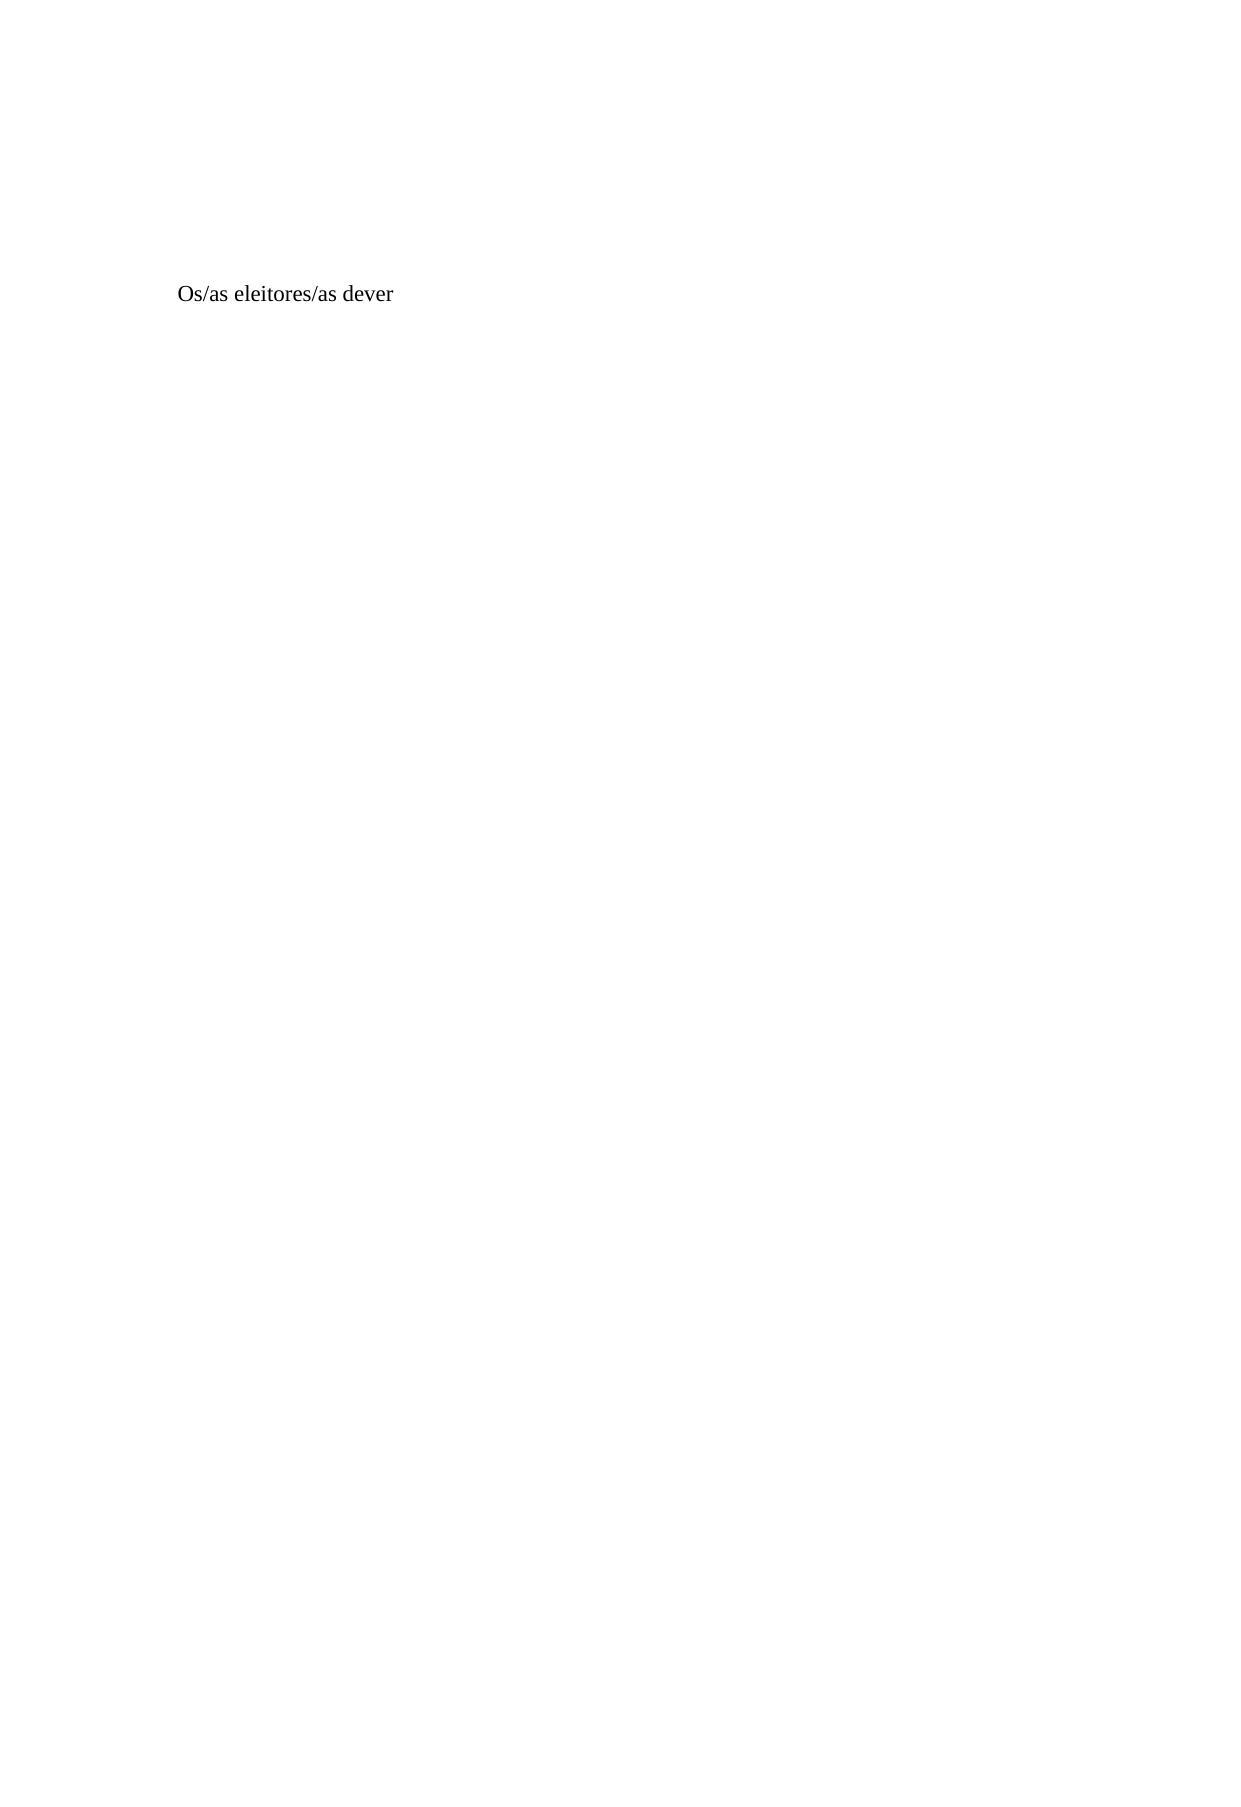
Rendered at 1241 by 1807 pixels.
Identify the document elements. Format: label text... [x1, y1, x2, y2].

text Os/as eleitores/as dever [177, 280, 1127, 307]
